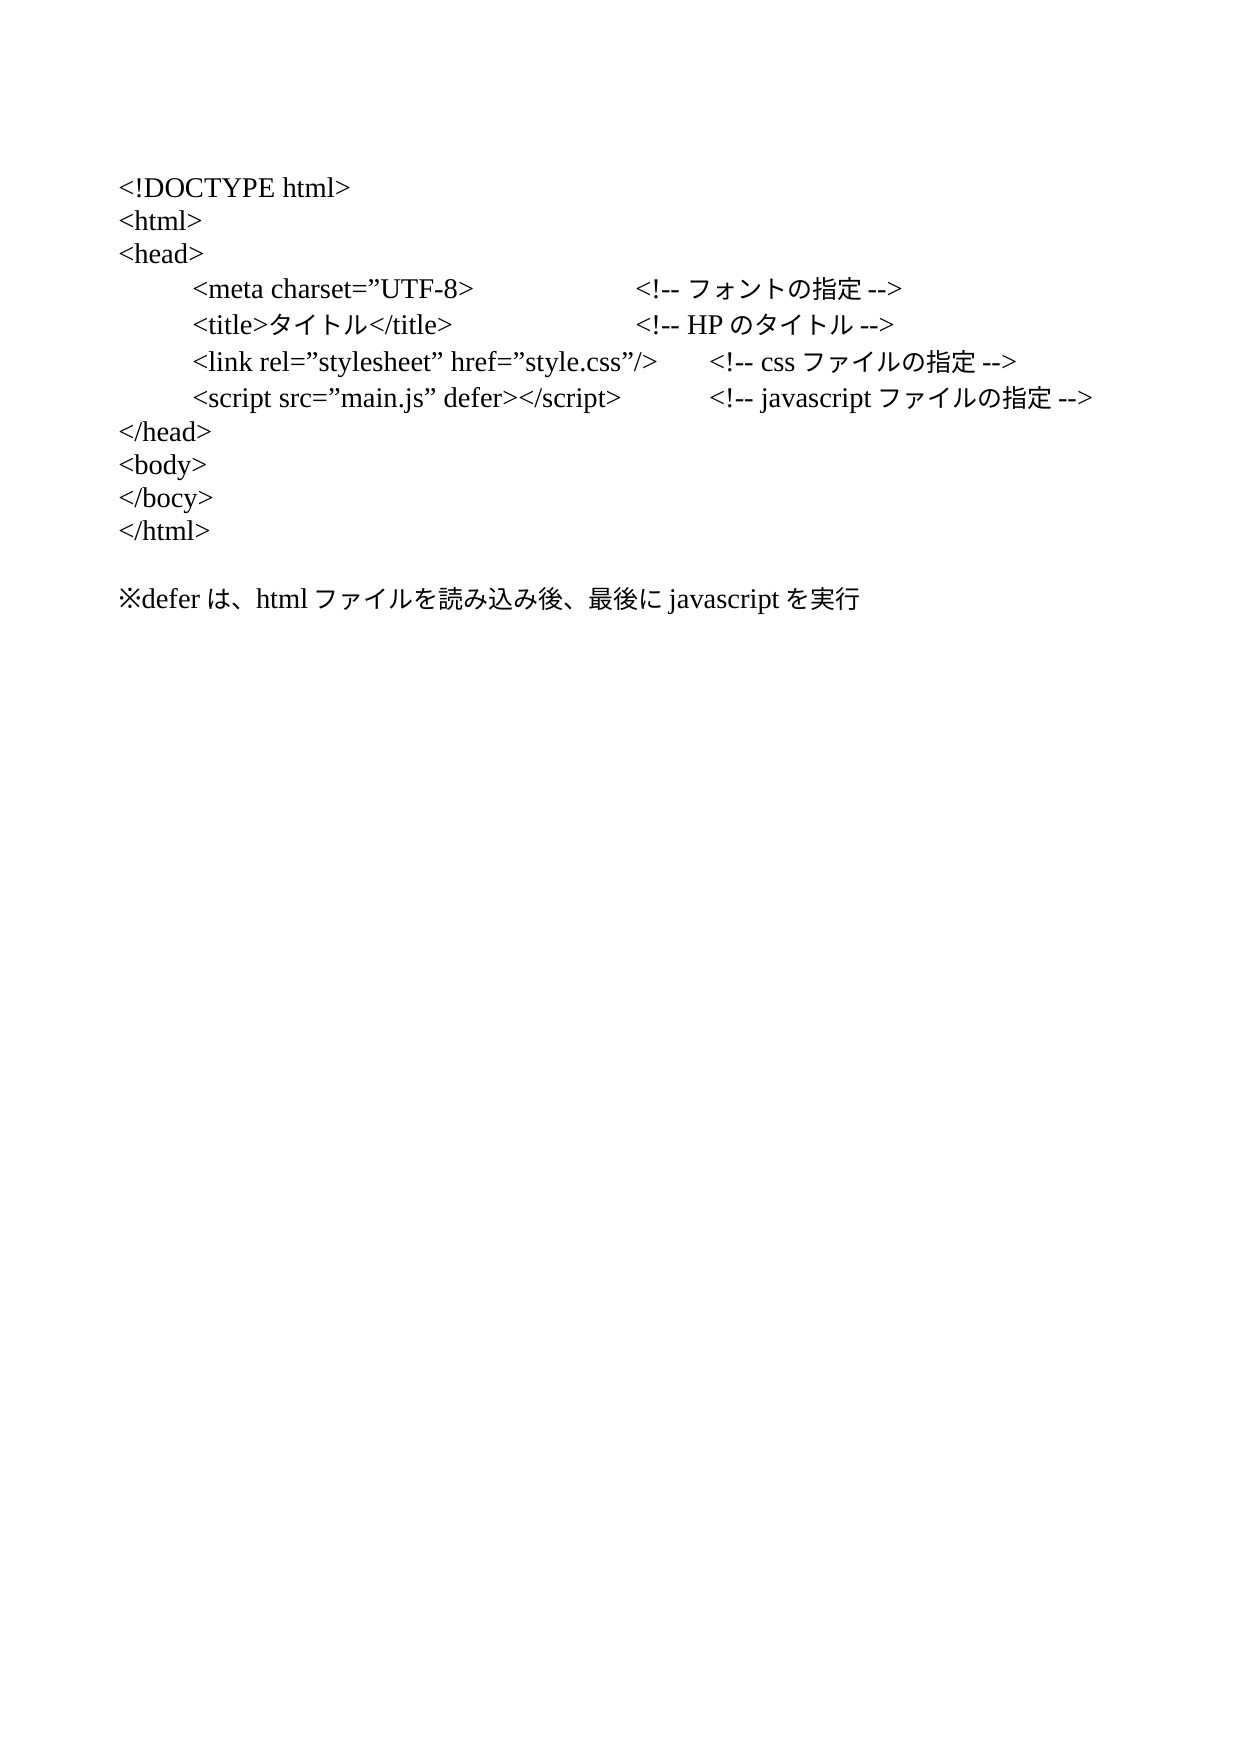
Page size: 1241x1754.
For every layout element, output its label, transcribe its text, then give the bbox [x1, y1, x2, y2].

text <head> [118, 237, 1122, 269]
text <html> [118, 204, 1122, 237]
text <title>タイトル</title> <!-- HPのタイトル --> [118, 306, 1122, 342]
text </html> [118, 513, 1122, 546]
text </head> [118, 414, 1122, 447]
text ※deferは、htmlファイルを読み込み後、最後にjavascriptを実行 [118, 579, 1122, 615]
text <link rel=”stylesheet” href=”style.css”/> <!-- cssファイルの指定 --> [118, 342, 1122, 378]
text <script src=”main.js” defer></script> <!-- javascriptファイルの指定 --> [118, 378, 1122, 414]
text </bocy> [118, 480, 1122, 513]
text <!DOCTYPE html> [118, 171, 1122, 204]
text <meta charset=”UTF-8> <!-- フォントの指定 --> [118, 269, 1122, 306]
text <body> [118, 447, 1122, 480]
